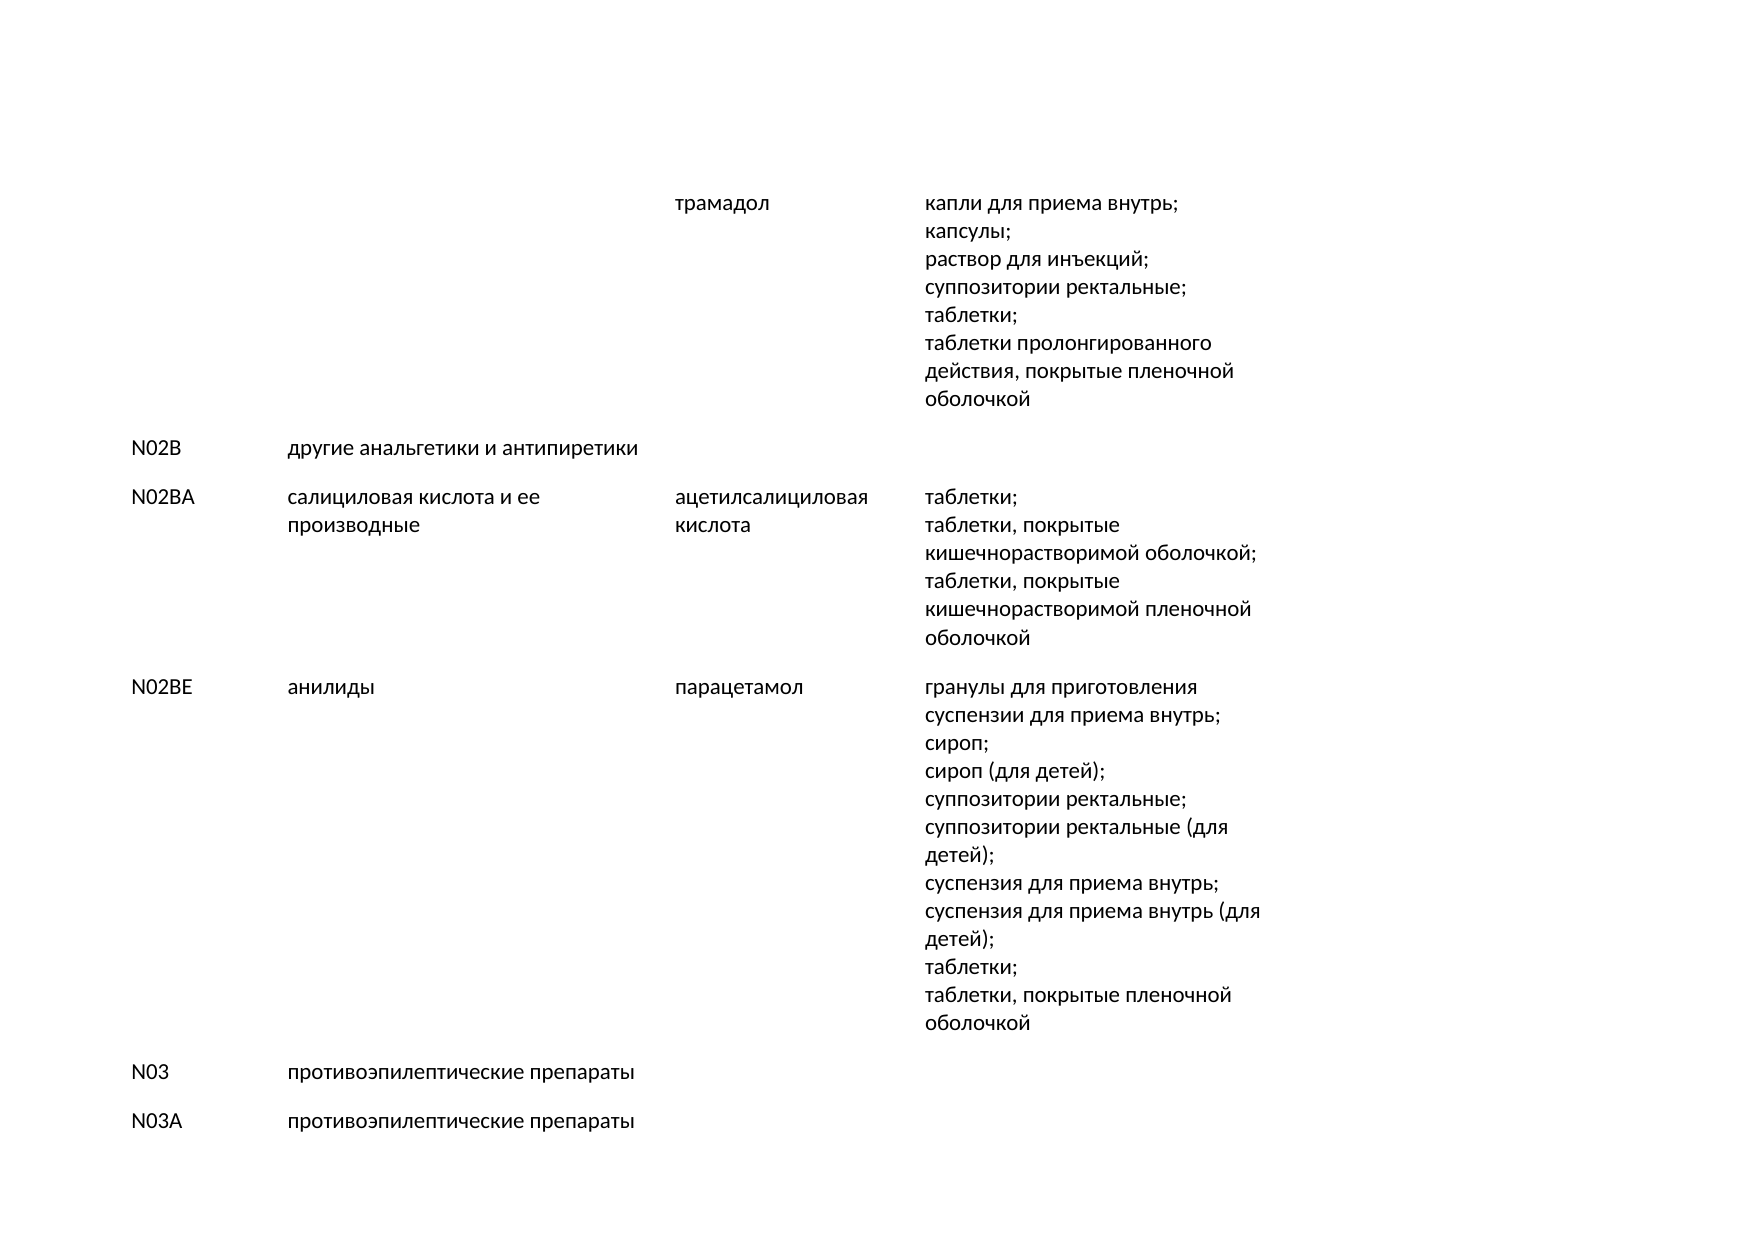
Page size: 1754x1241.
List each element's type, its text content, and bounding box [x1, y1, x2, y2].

table_cell капли для приема внутрь; капсулы; раствор для инъекций; суппозитории ректальные; таблетки; таблетки пролонгированного действия, покрытые пленочной оболочкой [918, 177, 1306, 423]
table_cell таблетки; таблетки, покрытые кишечнорастворимой оболочкой; таблетки, покрытые кишечнорастворимой пленочной оболочкой [918, 472, 1306, 661]
table_cell [668, 1096, 918, 1145]
table_cell [668, 1047, 918, 1096]
table_cell [918, 1047, 1306, 1096]
table_cell противоэпилептические препараты [281, 1047, 668, 1096]
table_cell N03 [125, 1047, 281, 1096]
table_cell N02B [125, 423, 281, 472]
table_cell трамадол [668, 177, 918, 423]
table_cell [668, 423, 918, 472]
table_cell N03A [125, 1096, 281, 1145]
table_cell другие анальгетики и антипиретики [281, 423, 668, 472]
table_cell [918, 423, 1306, 472]
table_cell ацетилсалициловая кислота [668, 472, 918, 661]
table_cell N02BA [125, 472, 281, 661]
table_cell салициловая кислота и ее производные [281, 472, 668, 661]
table_cell [281, 177, 668, 423]
table_cell анилиды [281, 661, 668, 1047]
table_cell [918, 1096, 1306, 1145]
table_cell гранулы для приготовления суспензии для приема внутрь; сироп; сироп (для детей); суппозитории ректальные; суппозитории ректальные (для детей); суспензия для приема внутрь; суспензия для приема внутрь (для детей); таблетки; таблетки, покрытые пленочной оболочкой [918, 661, 1306, 1047]
table_cell N02BE [125, 661, 281, 1047]
table_cell парацетамол [668, 661, 918, 1047]
table_cell [125, 177, 281, 423]
table_cell противоэпилептические препараты [281, 1096, 668, 1145]
